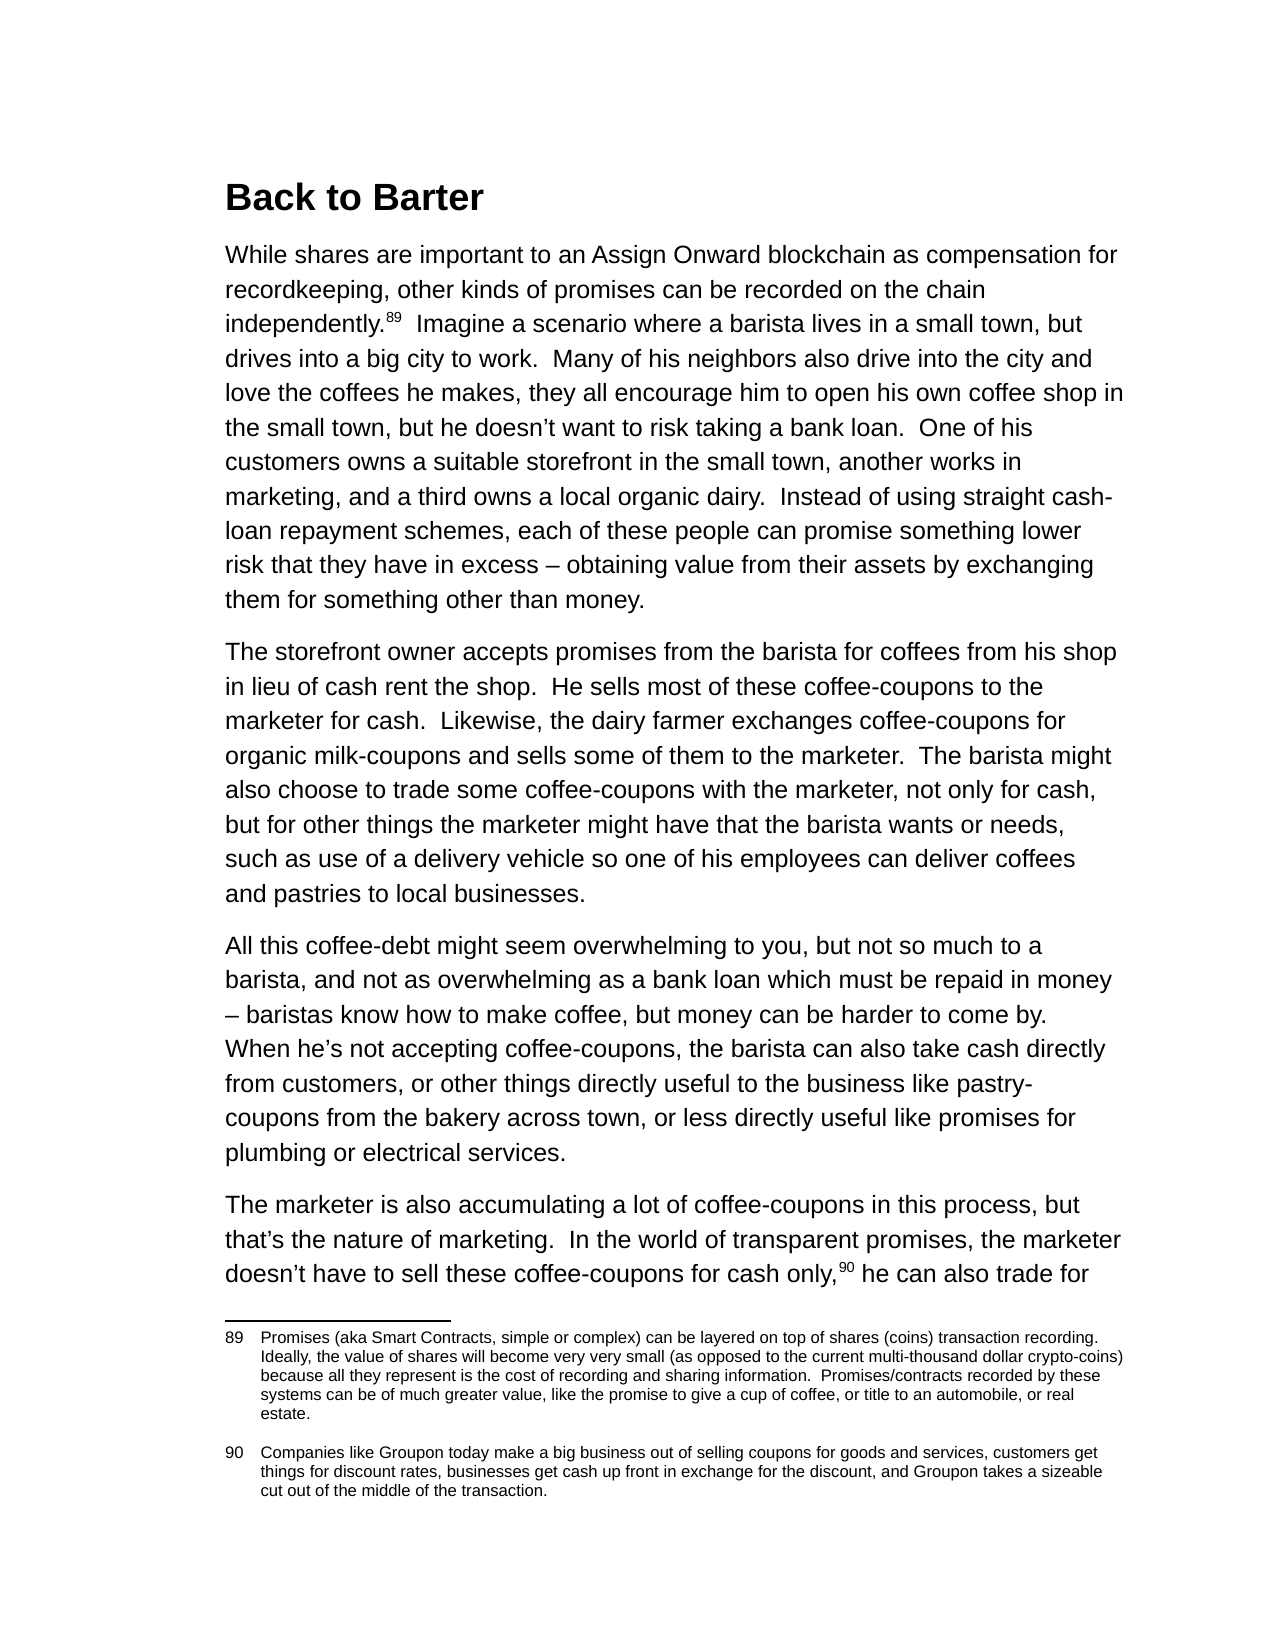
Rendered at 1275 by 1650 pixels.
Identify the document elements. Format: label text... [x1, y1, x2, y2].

text Companies like Groupon today make a big business out of selling coupons for goods and services, customers get things for discount rates, businesses get cash up front in exchange for the discount, and Groupon takes a sizeable cut out of the middle of the transaction. [225, 1442, 1125, 1500]
text Promises (aka Smart Contracts, simple or complex) can be layered on top of shares (coins) transaction recording. Ideally, the value of shares will become very very small (as opposed to the current multi-thousand dollar crypto-coins) because all they represent is the cost of recording and sharing information. Promises/contracts recorded by these systems can be of much greater value, like the promise to give a cup of coffee, or title to an automobile, or real estate. [225, 1327, 1125, 1423]
text The storefront owner accepts promises from the barista for coffees from his shop in lieu of cash rent the shop. He sells most of these coffee-coupons to the marketer for cash. Likewise, the dairy farmer exchanges coffee-coupons for organic milk-coupons and sells some of them to the marketer. The barista might also choose to trade some coffee-coupons with the marketer, not only for cash, but for other things the marketer might have that the barista wants or needs, such as use of a delivery vehicle so one of his employees can deliver coffees and pastries to local businesses. [225, 637, 1125, 907]
text The marketer is also accumulating a lot of coffee-coupons in this process, but that’s the nature of marketing. In the world of transparent promises, the marketer doesn’t have to sell these coffee-coupons for cash only, he can also trade for [225, 1190, 1125, 1288]
subtitle Back to Barter [225, 175, 1125, 219]
text While shares are important to an Assign Onward blockchain as compensation for recordkeeping, other kinds of promises can be recorded on the chain independently. Imagine a scenario where a barista lives in a small town, but drives into a big city to work. Many of his neighbors also drive into the city and love the coffees he makes, they all encourage him to open his own coffee shop in the small town, but he doesn’t want to risk taking a bank loan. One of his customers owns a suitable storefront in the small town, another works in marketing, and a third owns a local organic dairy. Instead of using straight cash-loan repayment schemes, each of these people can promise something lower risk that they have in excess – obtaining value from their assets by exchanging them for something other than money. [225, 240, 1125, 614]
text All this coffee-debt might seem overwhelming to you, but not so much to a barista, and not as overwhelming as a bank loan which must be repaid in money – baristas know how to make coffee, but money can be harder to come by. When he’s not accepting coffee-coupons, the barista can also take cash directly from customers, or other things directly useful to the business like pastry-coupons from the bakery across town, or less directly useful like promises for plumbing or electrical services. [225, 931, 1125, 1167]
